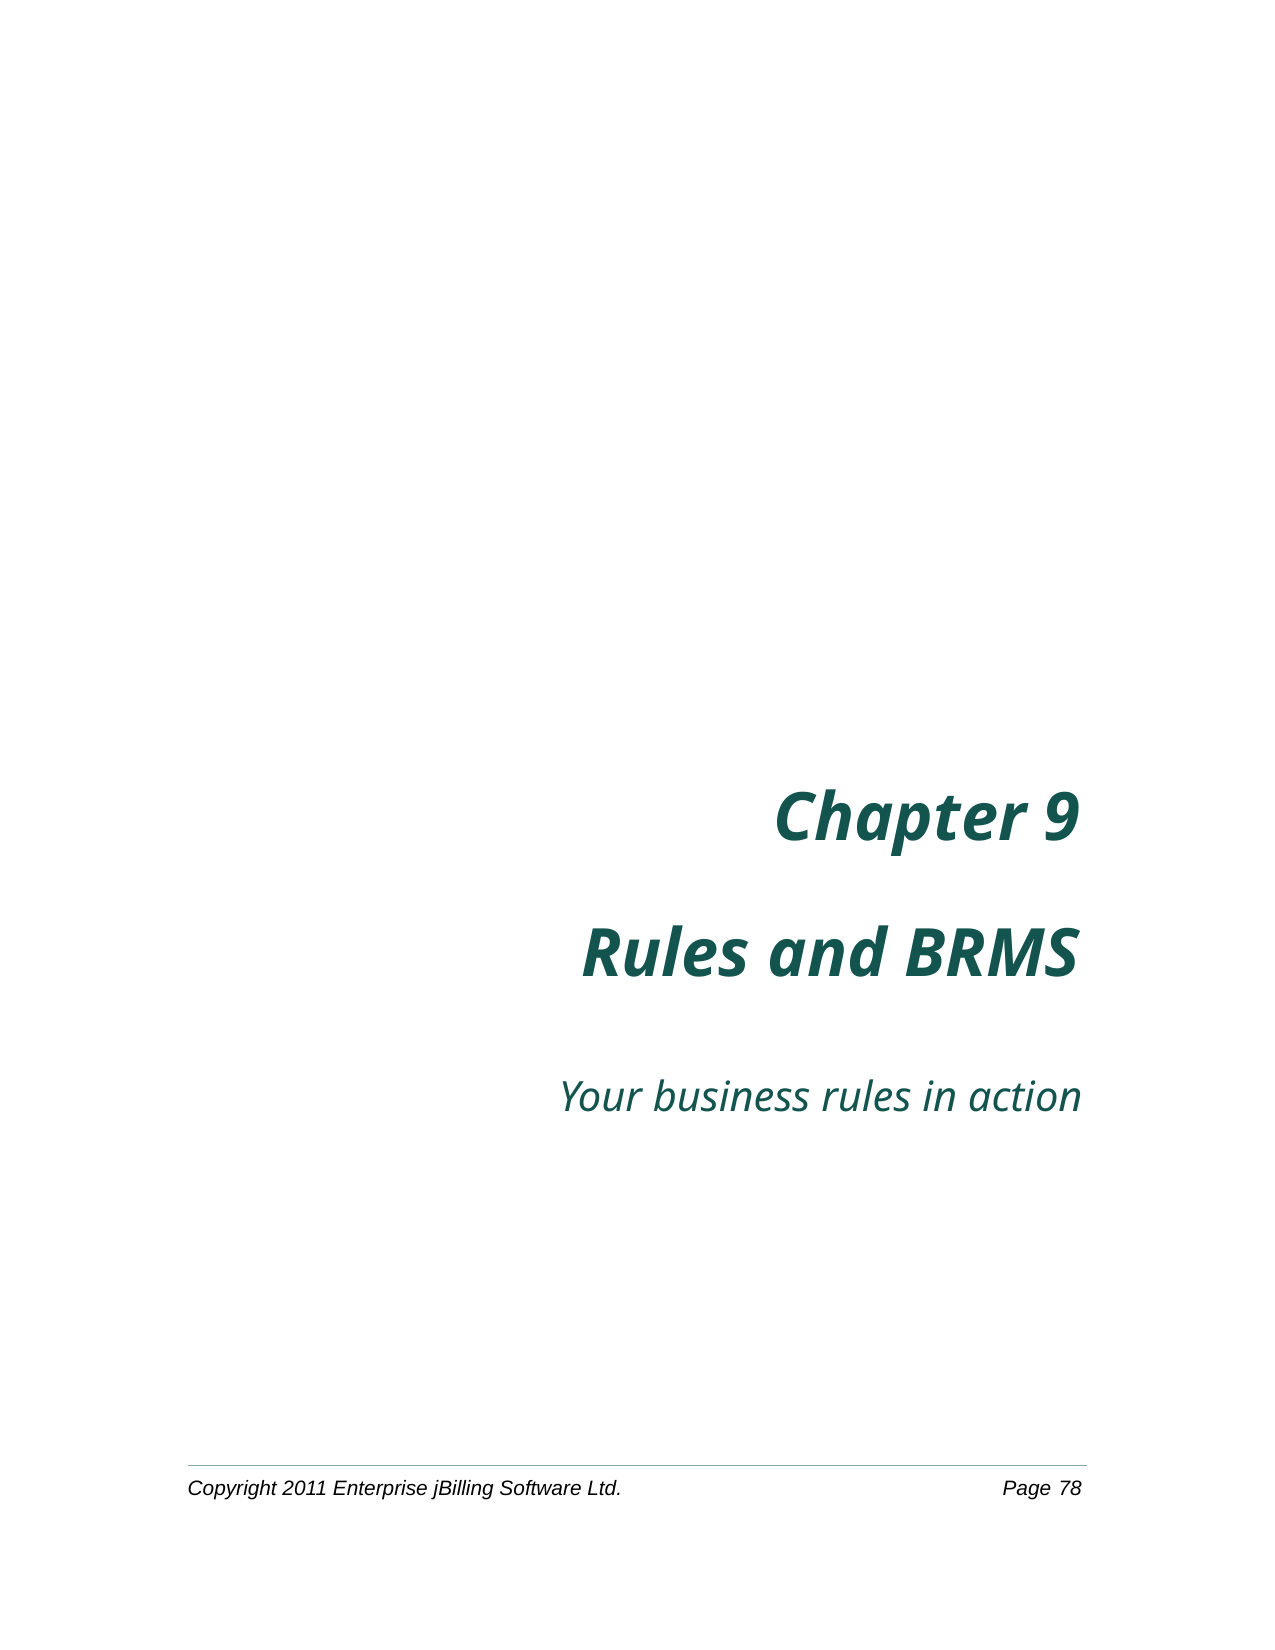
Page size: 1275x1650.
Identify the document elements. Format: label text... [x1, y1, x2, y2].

subtitle Your business rules in action [187, 1066, 1087, 1123]
subtitle Chapter 9 Rules and BRMS [187, 769, 1087, 996]
